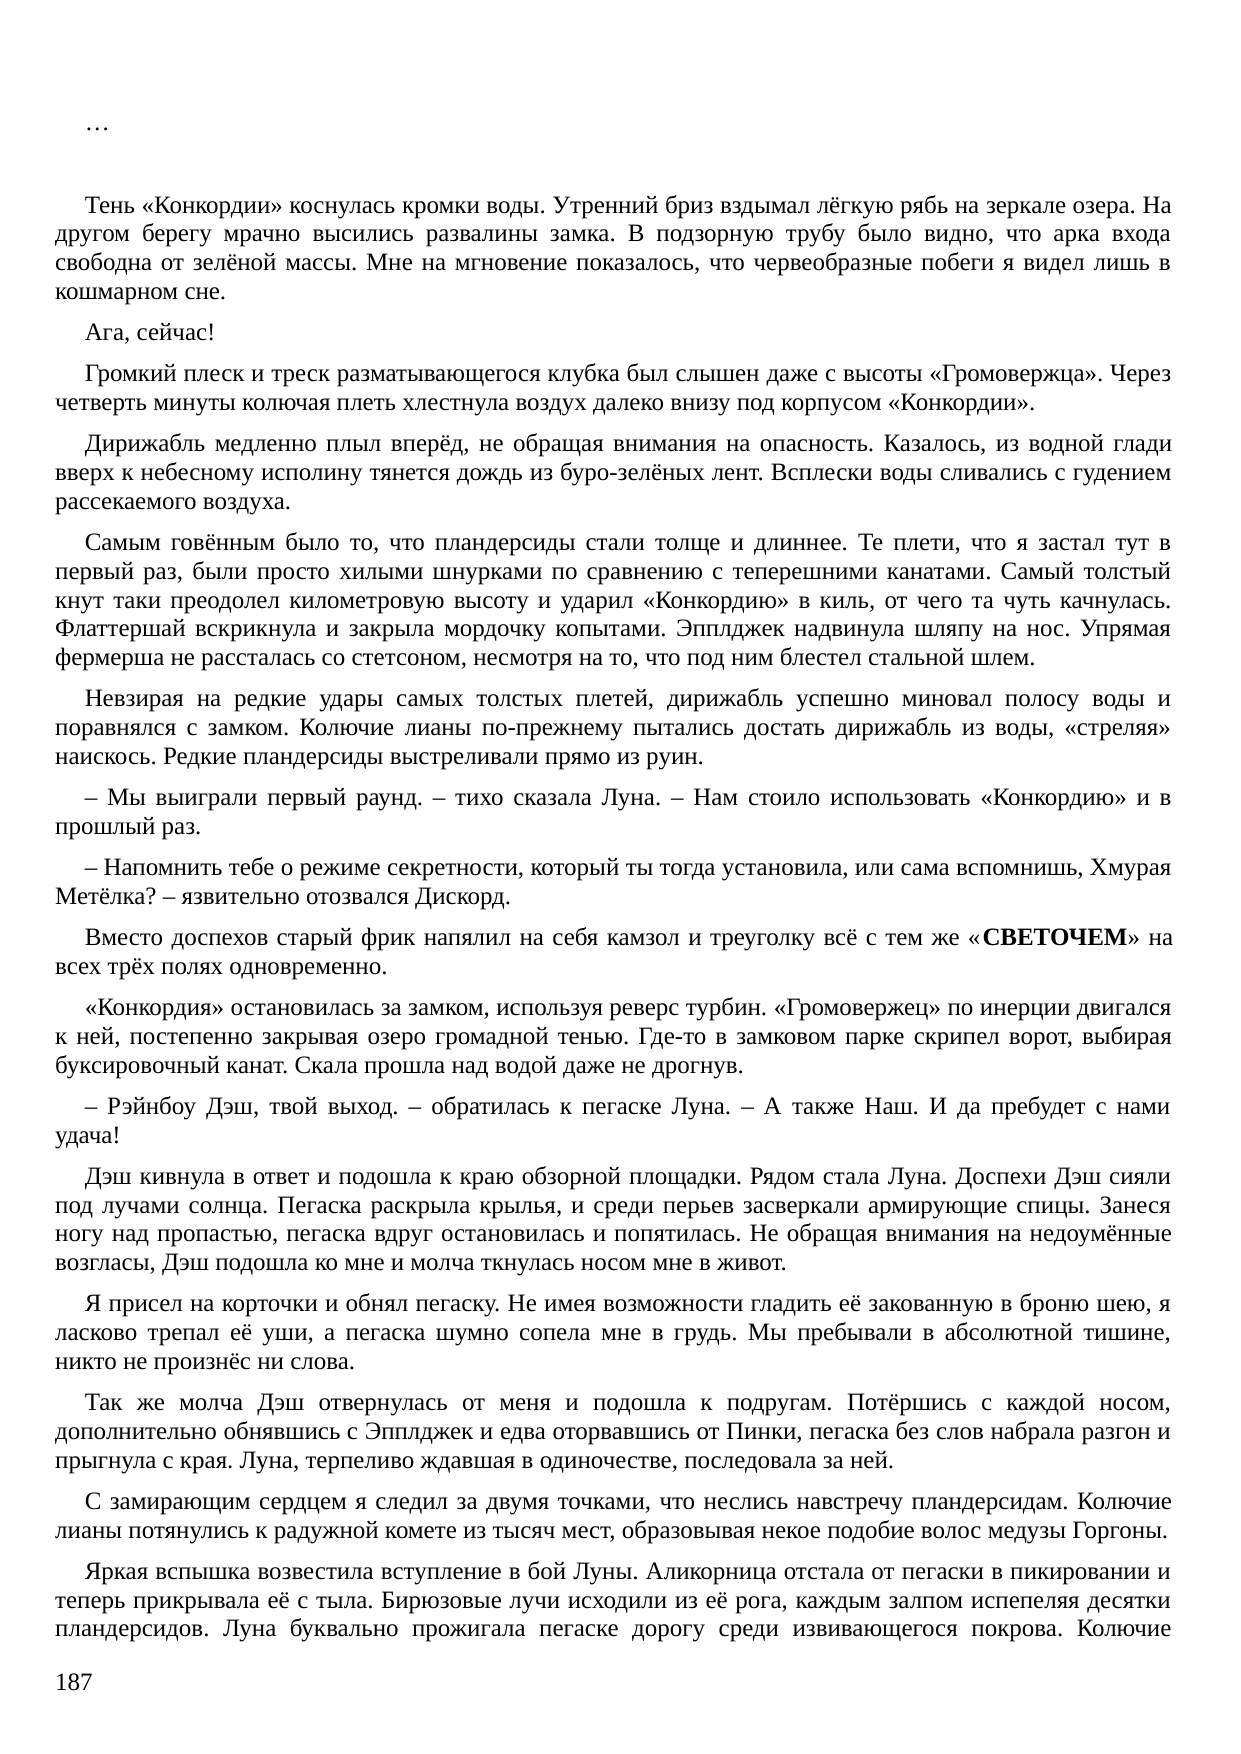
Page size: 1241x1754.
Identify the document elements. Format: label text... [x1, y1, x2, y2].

text Я присел на корточки и обнял пегаску. Не имея возможности гладить её закованную в броню шею, я ласково трепал её уши, а пегаска шумно сопела мне в грудь. Мы пребывали в абсолютной тишине, никто не произнёс ни слова. [55, 1288, 1173, 1375]
text Вместо доспехов старый фрик напялил на себя камзол и треуголку всё с тем же «СВЕТОЧЕМ» на всех трёх полях одновременно. [55, 922, 1173, 980]
text Дэш кивнула в ответ и подошла к краю обзорной площадки. Рядом стала Луна. Доспехи Дэш сияли под лучами солнца. Пегаска раскрыла крылья, и среди перьев засверкали армирующие спицы. Занеся ногу над пропастью, пегаска вдруг остановилась и попятилась. Не обращая внимания на недоумённые возгласы, Дэш подошла ко мне и молча ткнулась носом мне в живот. [55, 1161, 1173, 1276]
text С замирающим сердцем я следил за двумя точками, что неслись навстречу пландерсидам. Колючие лианы потянулись к радужной комете из тысяч мест, образовывая некое подобие волос медузы Горгоны. [55, 1486, 1173, 1543]
text Громкий плеск и треск разматывающегося клубка был слышен даже с высоты «Громовержца». Через четверть минуты колючая плеть хлестнула воздух далеко внизу под корпусом «Конкордии». [55, 358, 1173, 416]
text … [55, 107, 1173, 136]
text – Напомнить тебе о режиме секретности, который ты тогда установила, или сама вспомнишь, Хмурая Метёлка? – язвительно отозвался Дискорд. [55, 852, 1173, 910]
text «Конкордия» остановилась за замком, используя реверс турбин. «Громовержец» по инерции двигался к ней, постепенно закрывая озеро громадной тенью. Где-то в замковом парке скрипел ворот, выбирая буксировочный канат. Скала прошла над водой даже не дрогнув. [55, 992, 1173, 1078]
text Ага, сейчас! [55, 317, 1173, 346]
text – Рэйнбоу Дэш, твой выход. – обратилась к пегаске Луна. – А также Наш. И да пребудет с нами удача! [55, 1091, 1173, 1148]
text Невзирая на редкие удары самых толстых плетей, дирижабль успешно миновал полосу воды и поравнялся с замком. Колючие лианы по-прежнему пытались достать дирижабль из воды, «стреляя» наискось. Редкие пландерсиды выстреливали прямо из руин. [55, 683, 1173, 770]
text Так же молча Дэш отвернулась от меня и подошла к подругам. Потёршись с каждой носом, дополнительно обнявшись с Эпплджек и едва оторвавшись от Пинки, пегаска без слов набрала разгон и прыгнула с края. Луна, терпеливо ждавшая в одиночестве, последовала за ней. [55, 1387, 1173, 1473]
text Самым говённым было то, что пландерсиды стали толще и длиннее. Те плети, что я застал тут в первый раз, были просто хилыми шнурками по сравнению с теперешними канатами. Самый толстый кнут таки преодолел километровую высоту и ударил «Конкордию» в киль, от чего та чуть качнулась. Флаттершай вскрикнула и закрыла мордочку копытами. Эпплджек надвинула шляпу на нос. Упрямая фермерша не рассталась со стетсоном, несмотря на то, что под ним блестел стальной шлем. [55, 527, 1173, 671]
text Яркая вспышка возвестила вступление в бой Луны. Аликорница отстала от пегаски в пикировании и теперь прикрывала её с тыла. Бирюзовые лучи исходили из её рога, каждым залпом испепеляя десятки пландерсидов. Луна буквально прожигала пегаске дорогу среди извивающегося покрова. Колючие [55, 1556, 1173, 1642]
text – Мы выиграли первый раунд. – тихо сказала Луна. – Нам стоило использовать «Конкордию» и в прошлый раз. [55, 782, 1173, 840]
text Дирижабль медленно плыл вперёд, не обращая внимания на опасность. Казалось, из водной глади вверх к небесному исполину тянется дождь из буро-зелёных лент. Всплески воды сливались с гудением рассекаемого воздуха. [55, 428, 1173, 515]
text Тень «Конкордии» коснулась кромки воды. Утренний бриз вздымал лёгкую рябь на зеркале озера. На другом берегу мрачно высились развалины замка. В подзорную трубу было видно, что арка входа свободна от зелёной массы. Мне на мгновение показалось, что червеобразные побеги я видел лишь в кошмарном сне. [55, 190, 1173, 305]
